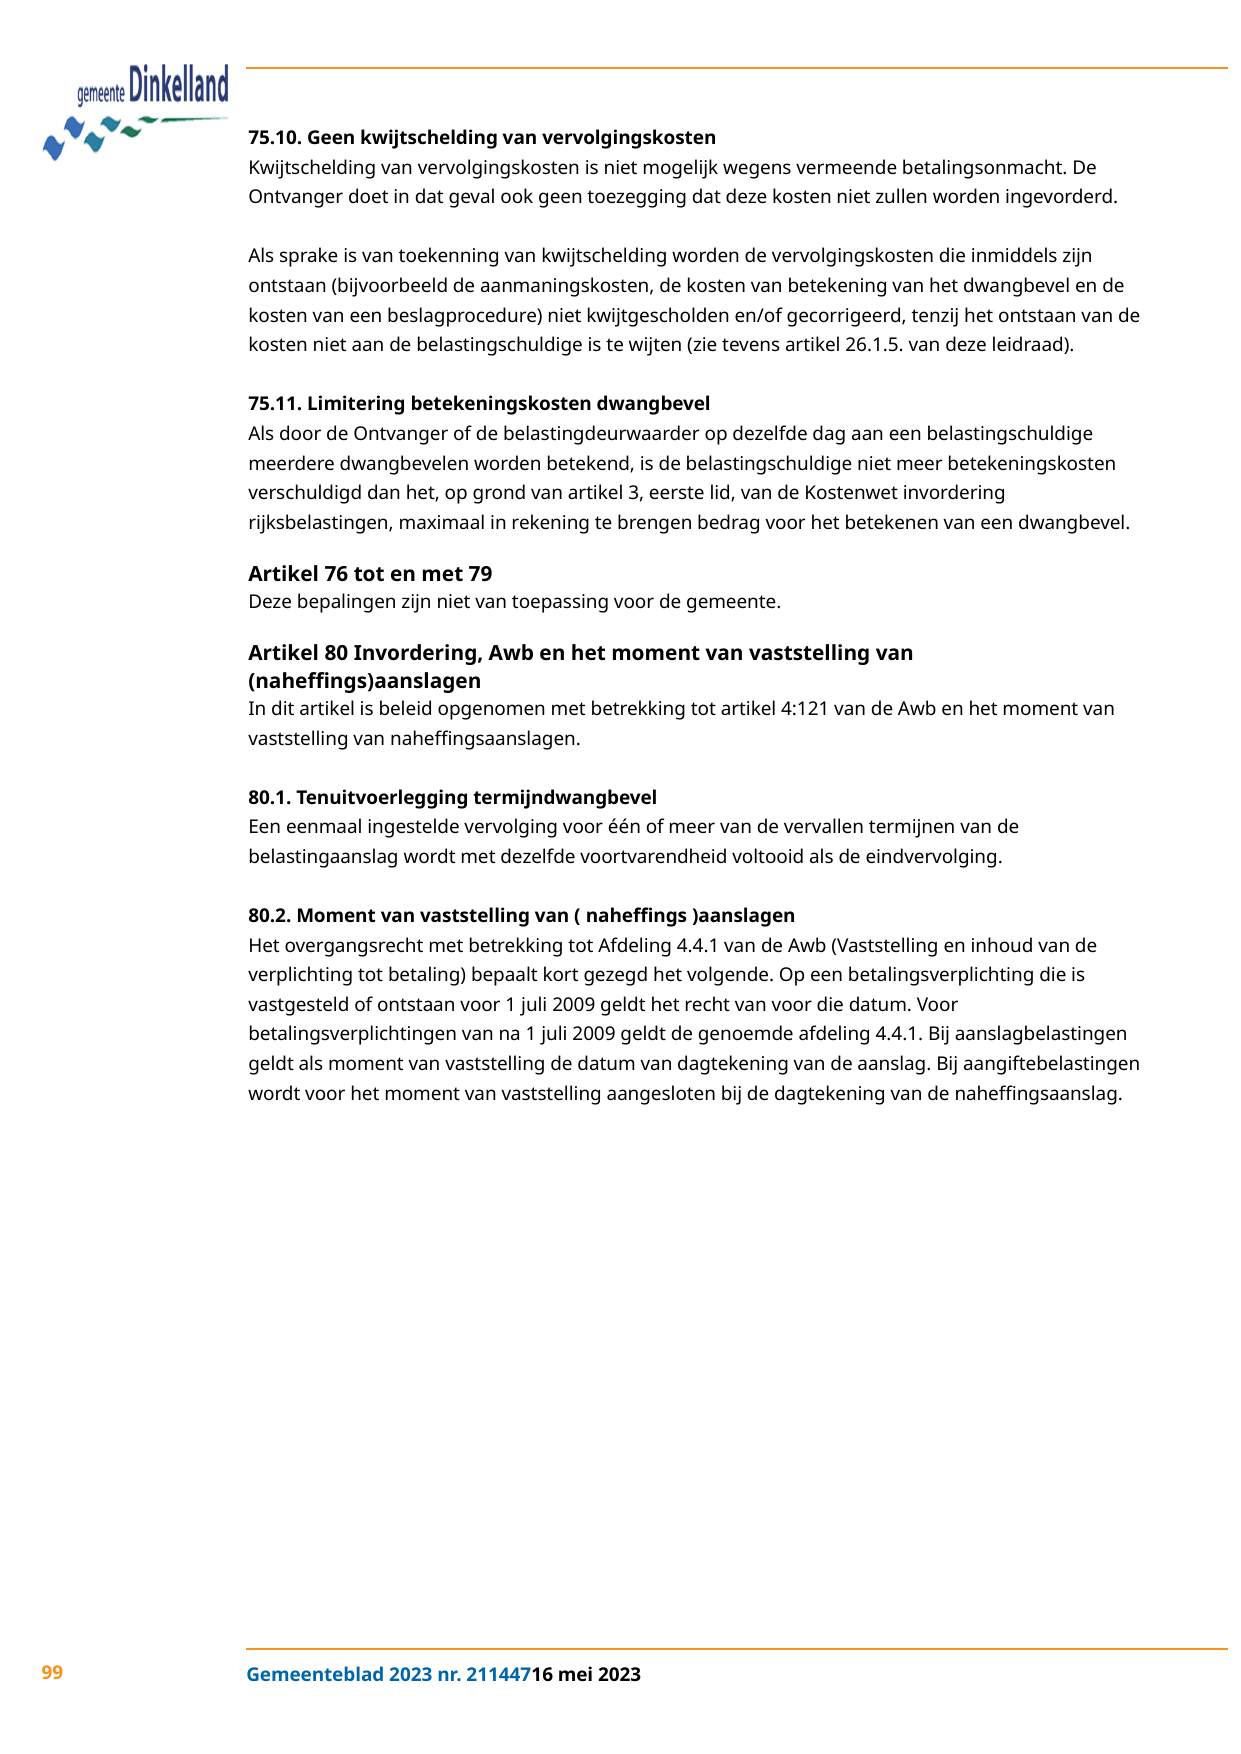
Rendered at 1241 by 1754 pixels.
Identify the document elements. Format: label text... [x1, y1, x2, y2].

text Als door de Ontvanger of de belastingdeurwaarder op dezelfde dag aan een belastingschuldige meerdere dwangbevelen worden betekend, is de belastingschuldige niet meer betekeningskosten verschuldigd dan het, op grond van artikel 3, eerste lid, van de Kostenwet invordering rijksbelastingen, maximaal in rekening te brengen bedrag voor het betekenen van een dwangbevel. [248, 420, 1152, 535]
text Kwijtschelding van vervolgingskosten is niet mogelijk wegens vermeende betalingsonmacht. De Ontvanger doet in dat geval ook geen toezegging dat deze kosten niet zullen worden ingevorderd. [248, 154, 1152, 209]
text 75.10. Geen kwijtschelding van vervolgingskosten [248, 124, 1152, 150]
text Het overgangsrecht met betrekking tot Afdeling 4.4.1 van de Awb (Vaststelling en inhoud van de verplichting tot betaling) bepaalt kort gezegd het volgende. Op een betalingsverplichting die is vastgesteld of ontstaan voor 1 juli 2009 geldt het recht van voor die datum. Voor betalingsverplichtingen van na 1 juli 2009 geldt de genoemde afdeling 4.4.1. Bij aanslagbelastingen geldt als moment van vaststelling de datum van dagtekening van de aanslag. Bij aangiftebelastingen wordt voor het moment van vaststelling aangesloten bij de dagtekening van de naheffingsaanslag. [248, 932, 1152, 1105]
text Als sprake is van toekenning van kwijtschelding worden de vervolgingskosten die inmiddels zijn ontstaan (bijvoorbeeld de aanmaningskosten, de kosten van betekening van het dwangbevel en de kosten van een beslagprocedure) niet kwijtgescholden en/of gecorrigeerd, tenzij het ontstaan van de kosten niet aan de belastingschuldige is te wijten (zie tevens artikel 26.1.5. van deze leidraad). [248, 243, 1152, 357]
text Deze bepalingen zijn niet van toepassing voor de gemeente. [248, 588, 1152, 613]
text Artikel 76 tot en met 79 [248, 559, 1152, 588]
text 75.11. Limitering betekeningskosten dwangbevel [248, 391, 1152, 416]
text 80.1. Tenuitvoerlegging termijndwangbevel [248, 784, 1152, 809]
text In dit artikel is beleid opgenomen met betrekking tot artikel 4:121 van de Awb en het moment van vaststelling van naheffingsaanslagen. [248, 695, 1152, 750]
text Een eenmaal ingestelde vervolging voor één of meer van de vervallen termijnen van de belastingaanslag wordt met dezelfde voortvarendheid voltooid als de eindvervolging. [248, 813, 1152, 869]
picture [41, 47, 231, 172]
text Artikel 80 Invordering, Awb en het moment van vaststelling van (naheffings)aanslagen [248, 638, 1152, 695]
text 80.2. Moment van vaststelling van ( naheffings )aanslagen [248, 902, 1152, 928]
